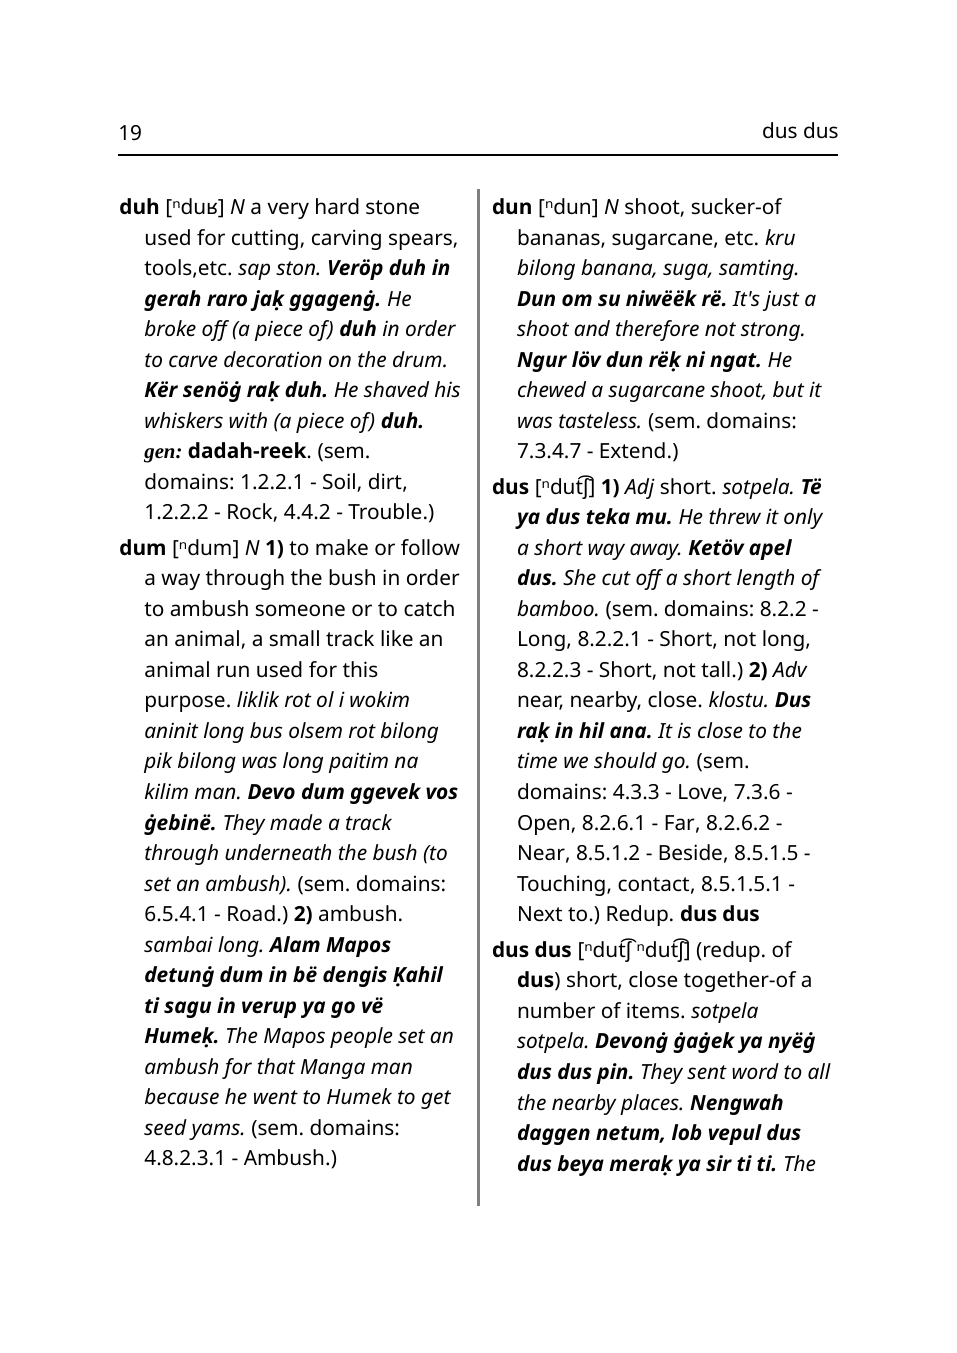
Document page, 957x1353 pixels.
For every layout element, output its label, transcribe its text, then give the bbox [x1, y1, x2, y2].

text dun [ⁿdun] N shoot, sucker-of bananas, sugarcane, etc. kru bilong banana, suga, samting. Dun om su niwëëk rë. It's just a shoot and therefore not strong. Ngur löv dun rëḳ ni ngat. He chewed a sugarcane shoot, but it was tasteless. (sem. domains: 7.3.4.7 - Extend.) [492, 190, 837, 469]
text dum [ⁿdum] N 1) to make or follow a way through the bush in order to ambush someone or to catch an animal, a small track like an animal run used for this purpose. liklik rot ol i wokim aninit long bus olsem rot bilong pik bilong was long paitim na kilim man. Devo dum ggevek vos ġebinë. They made a track through underneath the bush (to set an ambush). (sem. domains: 6.5.4.1 - Road.) 2) ambush. sambai long. Alam Mapos detunġ dum in bë dengis Ḳahil ti sagu in verup ya go vë Humeḳ. The Mapos people set an ambush for that Manga man because he went to Humek to get seed yams. (sem. domains: 4.8.2.3.1 - Ambush.) [119, 530, 465, 1176]
text dus [ⁿdut͡ʃ] 1) Adj short. sotpela. Të ya dus teka mu. He threw it only a short way away. Ketöv apel dus. She cut off a short length of bamboo. (sem. domains: 8.2.2 - Long, 8.2.2.1 - Short, not long, 8.2.2.3 - Short, not tall.) 2) Adv near, nearby, close. klostu. Dus raḳ in hil ana. It is close to the time we should go. (sem. domains: 4.3.3 - Love, 7.3.6 - Open, 8.2.6.1 - Far, 8.2.6.2 - Near, 8.5.1.2 - Beside, 8.5.1.5 - Touching, contact, 8.5.1.5.1 - Next to.) Redup. dus dus [492, 469, 837, 932]
text duh [ⁿduʁ] N a very hard stone used for cutting, carving spears, tools,etc. sap ston. Veröp duh in gerah raro jaḳ ggagenġ. He broke off (a piece of) duh in order to carve decoration on the drum. Kër senöġ raḳ duh. He shaved his whiskers with (a piece of) duh. gen: dadah-reek. (sem. domains: 1.2.2.1 - Soil, dirt, 1.2.2.2 - Rock, 4.4.2 - Trouble.) [119, 190, 465, 530]
text dus dus [ⁿdut͡ʃ ⁿdut͡ʃ] (redup. of dus) short, close together-of a number of items. sotpela sotpela. Devonġ ġaġek ya nyëġ dus dus pin. They sent word to all the nearby places. Nengwah daggen netum, lob vepul dus dus beya meraḳ ya sir ti ti. The [492, 932, 837, 1181]
